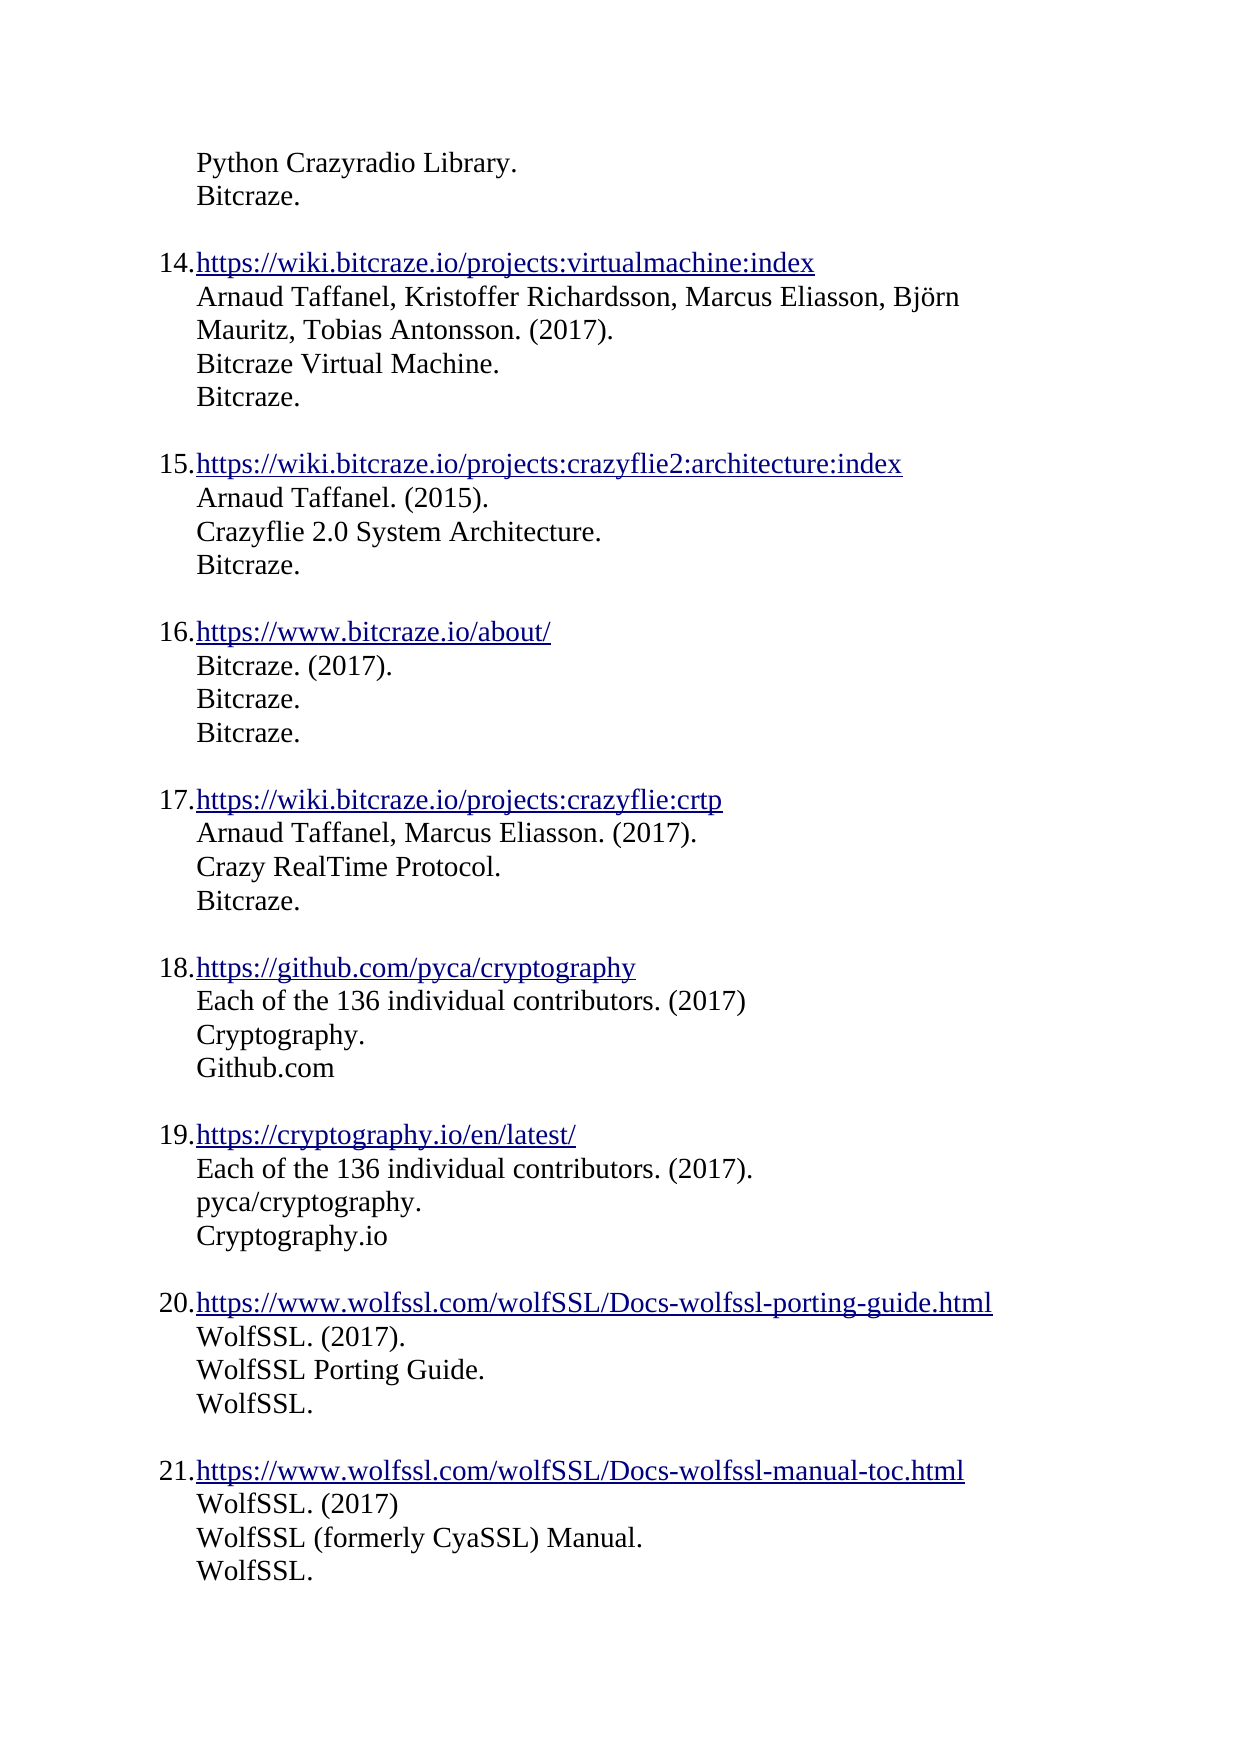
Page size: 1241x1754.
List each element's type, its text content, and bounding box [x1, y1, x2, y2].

list https://www.wolfssl.com/wolfSSL/Docs-wolfssl-porting-guide.html WolfSSL. (2017). WolfSSL Porting Guide. WolfSSL. [158, 1285, 1042, 1419]
list https://cryptography.io/en/latest/ Each of the 136 individual contributors. (2017). pyca/cryptography. Cryptography.io [158, 1117, 1042, 1252]
list https://wiki.bitcraze.io/projects:crazyflie2:architecture:index Arnaud Taffanel. (2015). Crazyflie 2.0 System Architecture. Bitcraze. [158, 447, 1042, 581]
list https://wiki.bitcraze.io/projects:crazyflie:crtp Arnaud Taffanel, Marcus Eliasson. (2017). Crazy RealTime Protocol. Bitcraze. [158, 782, 1042, 916]
list https://www.wolfssl.com/wolfSSL/Docs-wolfssl-manual-toc.html WolfSSL. (2017) WolfSSL (formerly CyaSSL) Manual. WolfSSL. [158, 1453, 1042, 1587]
list https://www.bitcraze.io/about/ Bitcraze. (2017). Bitcraze. Bitcraze. [158, 614, 1042, 748]
list https://wiki.bitcraze.io/projects:virtualmachine:index Arnaud Taffanel, Kristoffer Richardsson, Marcus Eliasson, Björn Mauritz, Tobias Antonsson. (2017). Bitcraze Virtual Machine. Bitcraze. [158, 245, 1042, 413]
list Python Crazyradio Library. Bitcraze. [158, 145, 1042, 212]
list https://github.com/pyca/cryptography Each of the 136 individual contributors. (2017) Cryptography. Github.com [158, 950, 1042, 1084]
